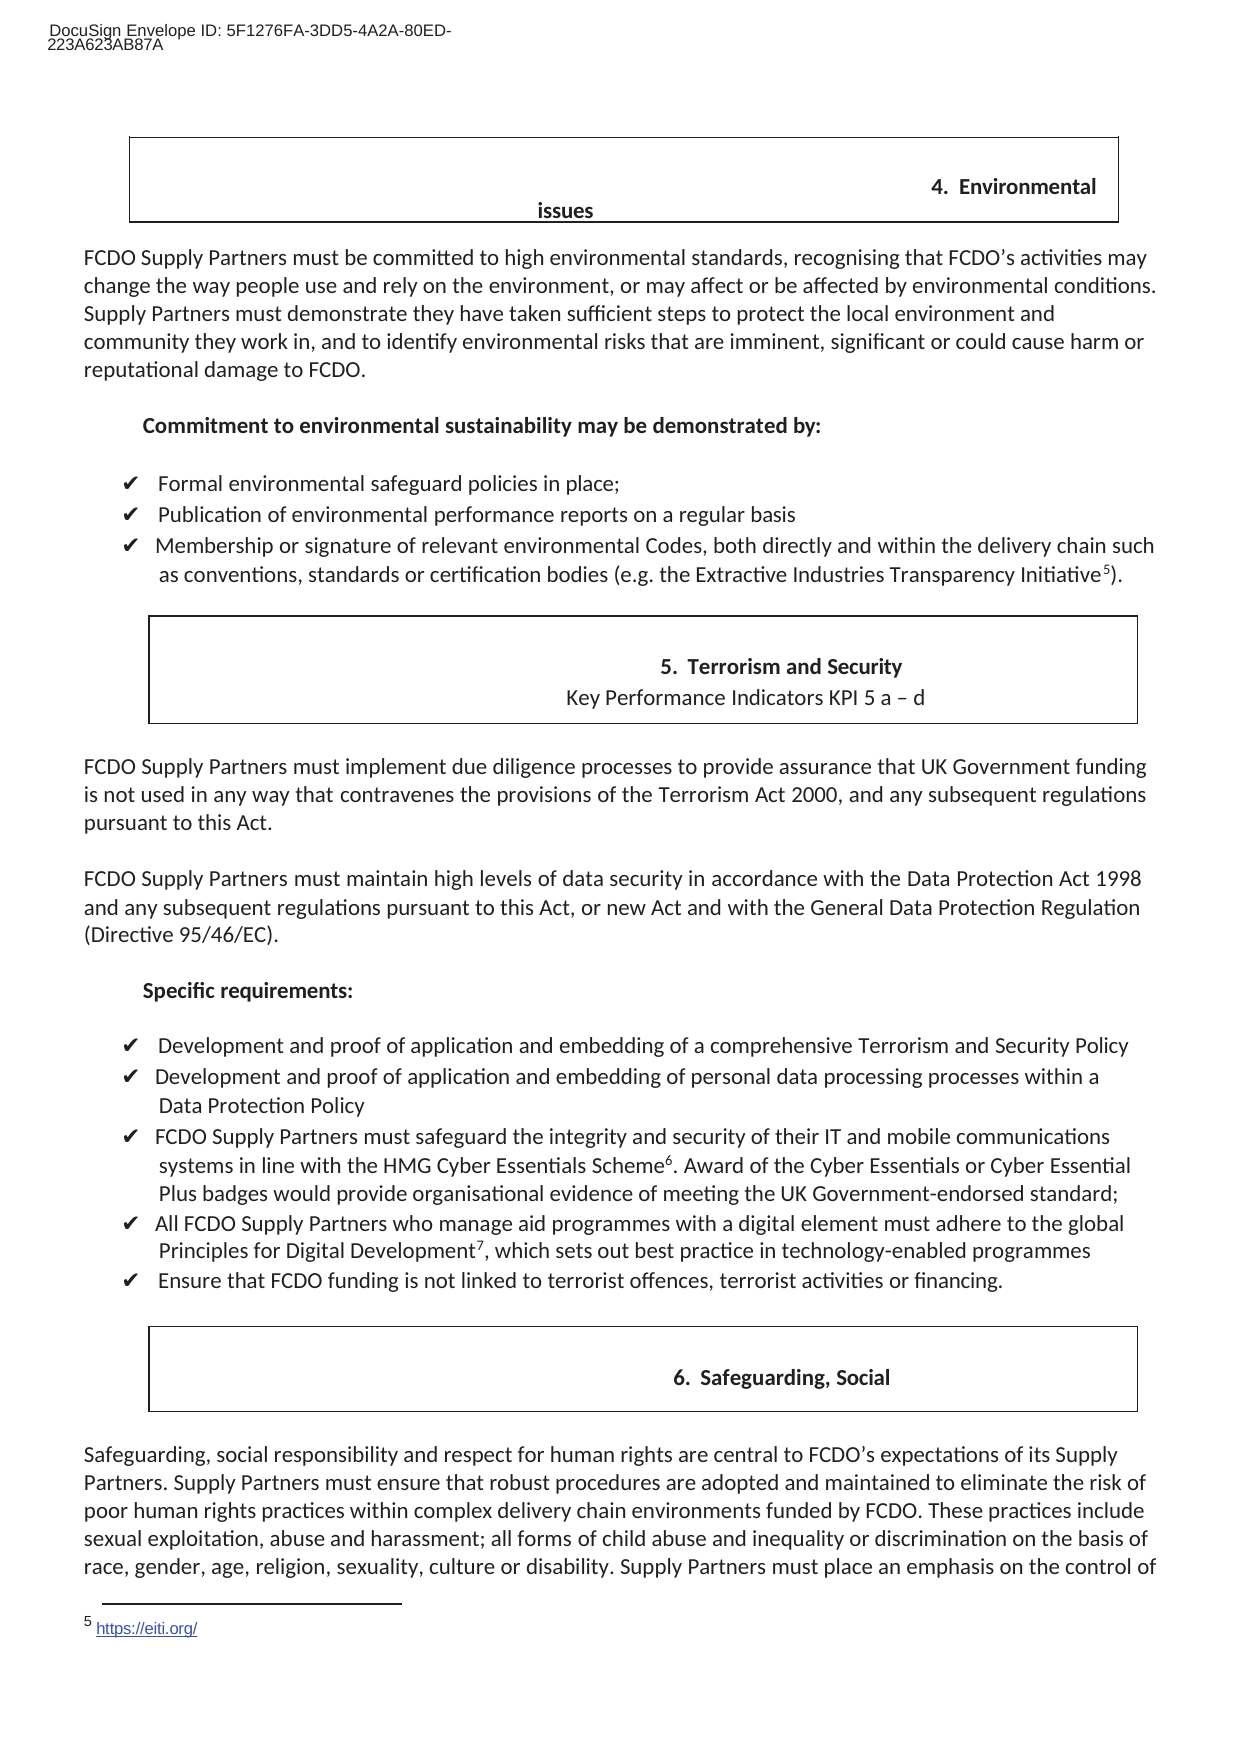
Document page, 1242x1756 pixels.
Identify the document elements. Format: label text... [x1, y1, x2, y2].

text ✔ Formal environmental safeguard policies in place; [121, 467, 1212, 498]
text ✔ All FCDO Supply Partners who manage aid programmes with a digital element must adhere to the global Principles for Digital Development7, which sets out best practice in technology-enabled programmes [121, 1207, 1159, 1264]
text FCDO Supply Partners must implement due diligence processes to provide assurance that UK Government funding is not used in any way that contravenes the provisions of the Terrorism Act 2000, and any subsequent regulations pursuant to this Act. [84, 752, 1147, 836]
text ✔ Publication of environmental performance reports on a regular basis [121, 498, 1212, 529]
text 5. Terrorism and Security [660, 652, 1137, 680]
text ✔ Ensure that FCDO funding is not linked to terrorist offences, terrorist activities or financing. [121, 1264, 1212, 1296]
text issues [536, 200, 594, 221]
text ✔ FCDO Supply Partners must safeguard the integrity and security of their IT and mobile communications systems in line with the HMG Cyber Essentials Scheme6. Award of the Cyber Essentials or Cyber Essential Plus badges would provide organisational evidence of meeting the UK Government-endorsed standard; [121, 1119, 1159, 1207]
text 4. Environmental [930, 172, 1098, 200]
text Safeguarding, social responsibility and respect for human rights are central to FCDO’s expectations of its Supply Partners. Supply Partners must ensure that robust procedures are adopted and maintained to eliminate the risk of poor human rights practices within complex delivery chain environments funded by FCDO. These practices include sexual exploitation, abuse and harassment; all forms of child abuse and inequality or discrimination on the basis of race, gender, age, religion, sexuality, culture or disability. Supply Partners must place an emphasis on the control of [84, 1440, 1159, 1580]
text Key Performance Indicators KPI 5 a – d [566, 683, 1137, 711]
text 6. Safeguarding, Social [673, 1363, 1137, 1391]
text 5 https://eiti.org/ [84, 1613, 1212, 1638]
subtitle Commitment to environmental sustainability may be demonstrated by: [143, 411, 1212, 439]
text ✔ Development and proof of application and embedding of personal data processing processes within a Data Protection Policy [121, 1060, 1137, 1119]
text ✔ Membership or signature of relevant environmental Codes, both directly and within the delivery chain such as conventions, standards or certification bodies (e.g. the Extractive Industries Transparency Initiative5). [121, 529, 1159, 588]
text FCDO Supply Partners must maintain high levels of data security in accordance with the Data Protection Act 1998 and any subsequent regulations pursuant to this Act, or new Act and with the General Data Protection Regulation (Directive 95/46/EC). [84, 864, 1142, 949]
text ✔ Development and proof of application and embedding of a comprehensive Terrorism and Security Policy [121, 1029, 1212, 1060]
subtitle Specific requirements: [143, 976, 1212, 1004]
text FCDO Supply Partners must be committed to high environmental standards, recognising that FCDO’s activities may change the way people use and rely on the environment, or may affect or be affected by environmental conditions. Supply Partners must demonstrate they have taken sufficient steps to protect the local environment and community they work in, and to identify environmental risks that are imminent, significant or could cause harm or reputational damage to FCDO. [84, 243, 1159, 383]
